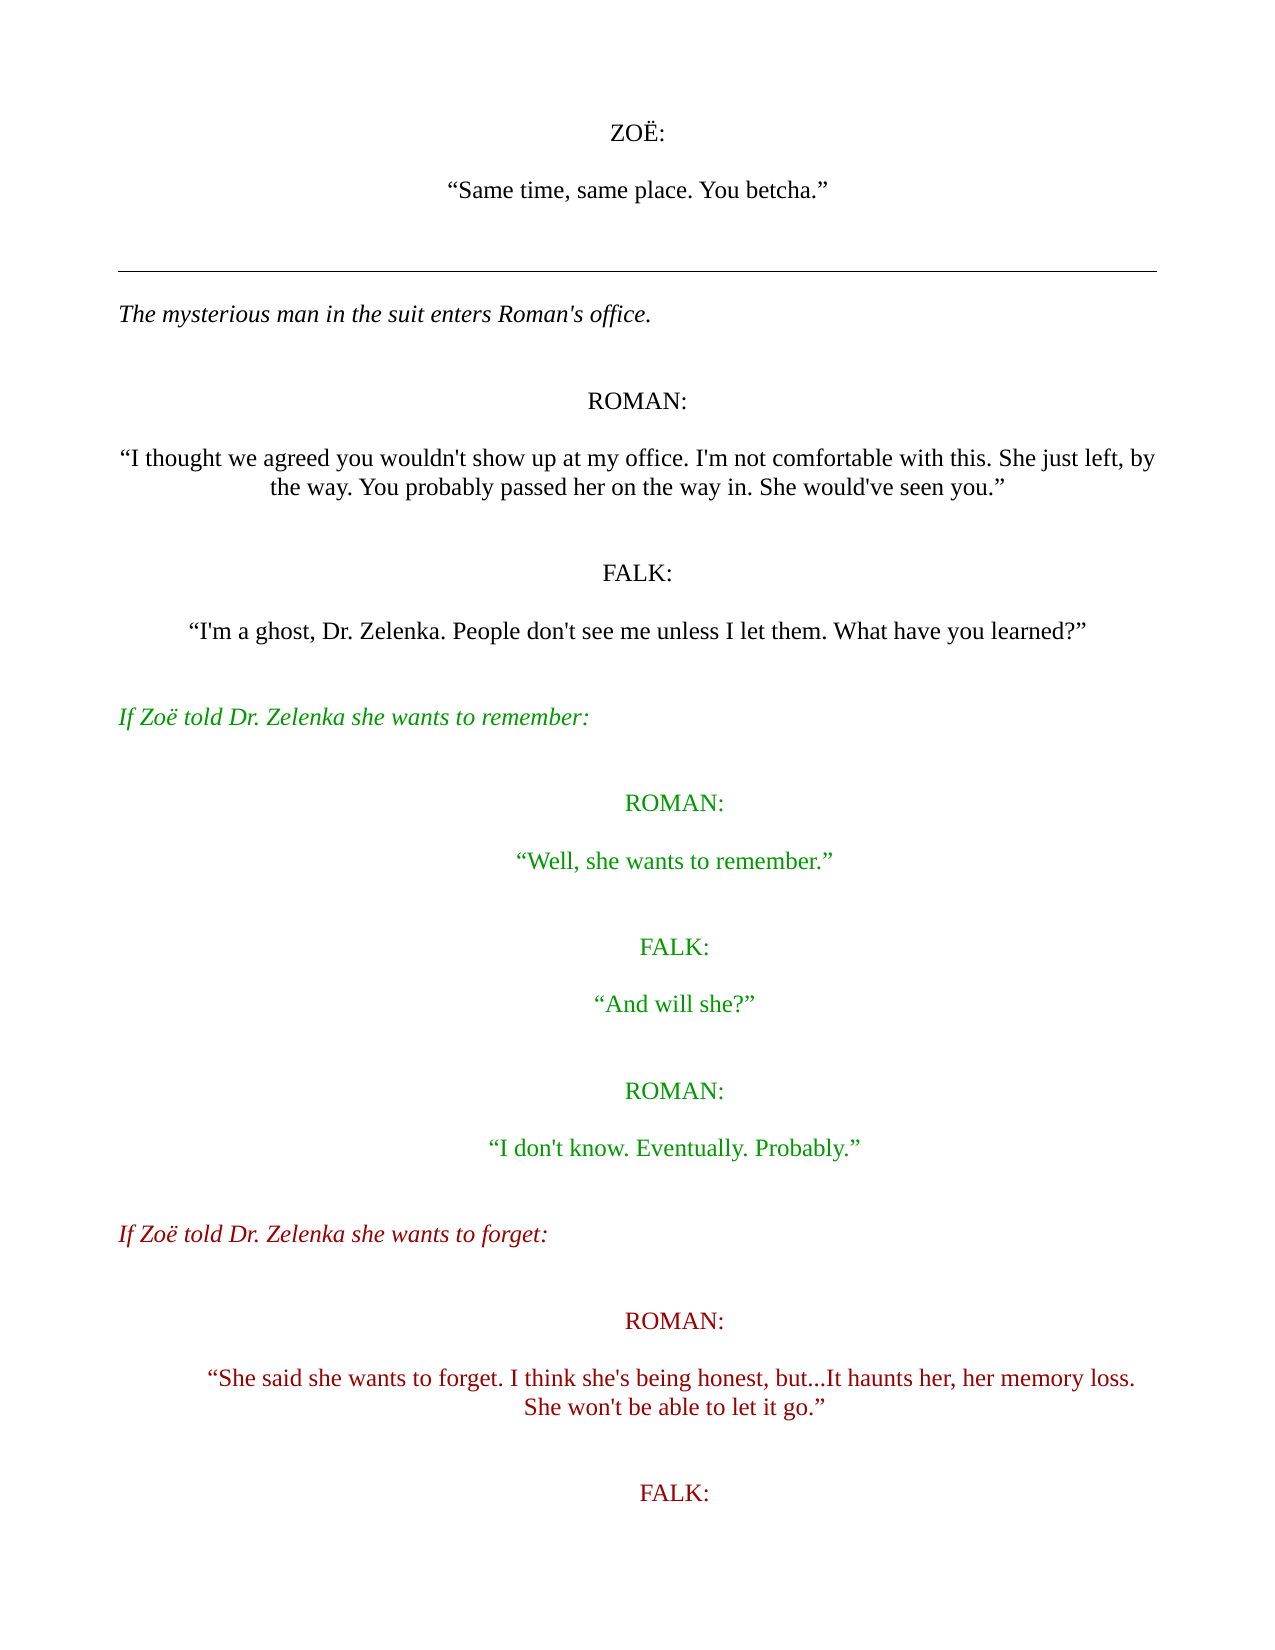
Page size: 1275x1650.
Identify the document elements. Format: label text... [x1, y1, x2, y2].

text ROMAN: [118, 788, 1157, 817]
text “She said she wants to forget. I think she's being honest, but...It haunts her, her memory loss. She won't be able to let it go.” [118, 1363, 1157, 1421]
text ZOË: [118, 118, 1157, 147]
text ROMAN: [118, 386, 1157, 414]
text If Zoë told Dr. Zelenka she wants to forget: [118, 1219, 1157, 1248]
text ROMAN: [118, 1306, 1157, 1334]
text FALK: [118, 932, 1157, 961]
text The mysterious man in the suit enters Roman's office. [118, 299, 1157, 328]
text “I don't know. Eventually. Probably.” [118, 1133, 1157, 1162]
text ROMAN: [118, 1076, 1157, 1104]
text “And will she?” [118, 989, 1157, 1018]
text “I'm a ghost, Dr. Zelenka. People don't see me unless I let them. What have you learned?” [118, 616, 1157, 644]
text FALK: [118, 558, 1157, 587]
text “Same time, same place. You betcha.” [118, 176, 1157, 204]
text If Zoë told Dr. Zelenka she wants to remember: [118, 702, 1157, 731]
text “Well, she wants to remember.” [118, 846, 1157, 874]
text “I thought we agreed you wouldn't show up at my office. I'm not comfortable with this. She just left, by the way. You probably passed her on the way in. She would've seen you.” [118, 443, 1157, 501]
text FALK: [118, 1478, 1157, 1507]
